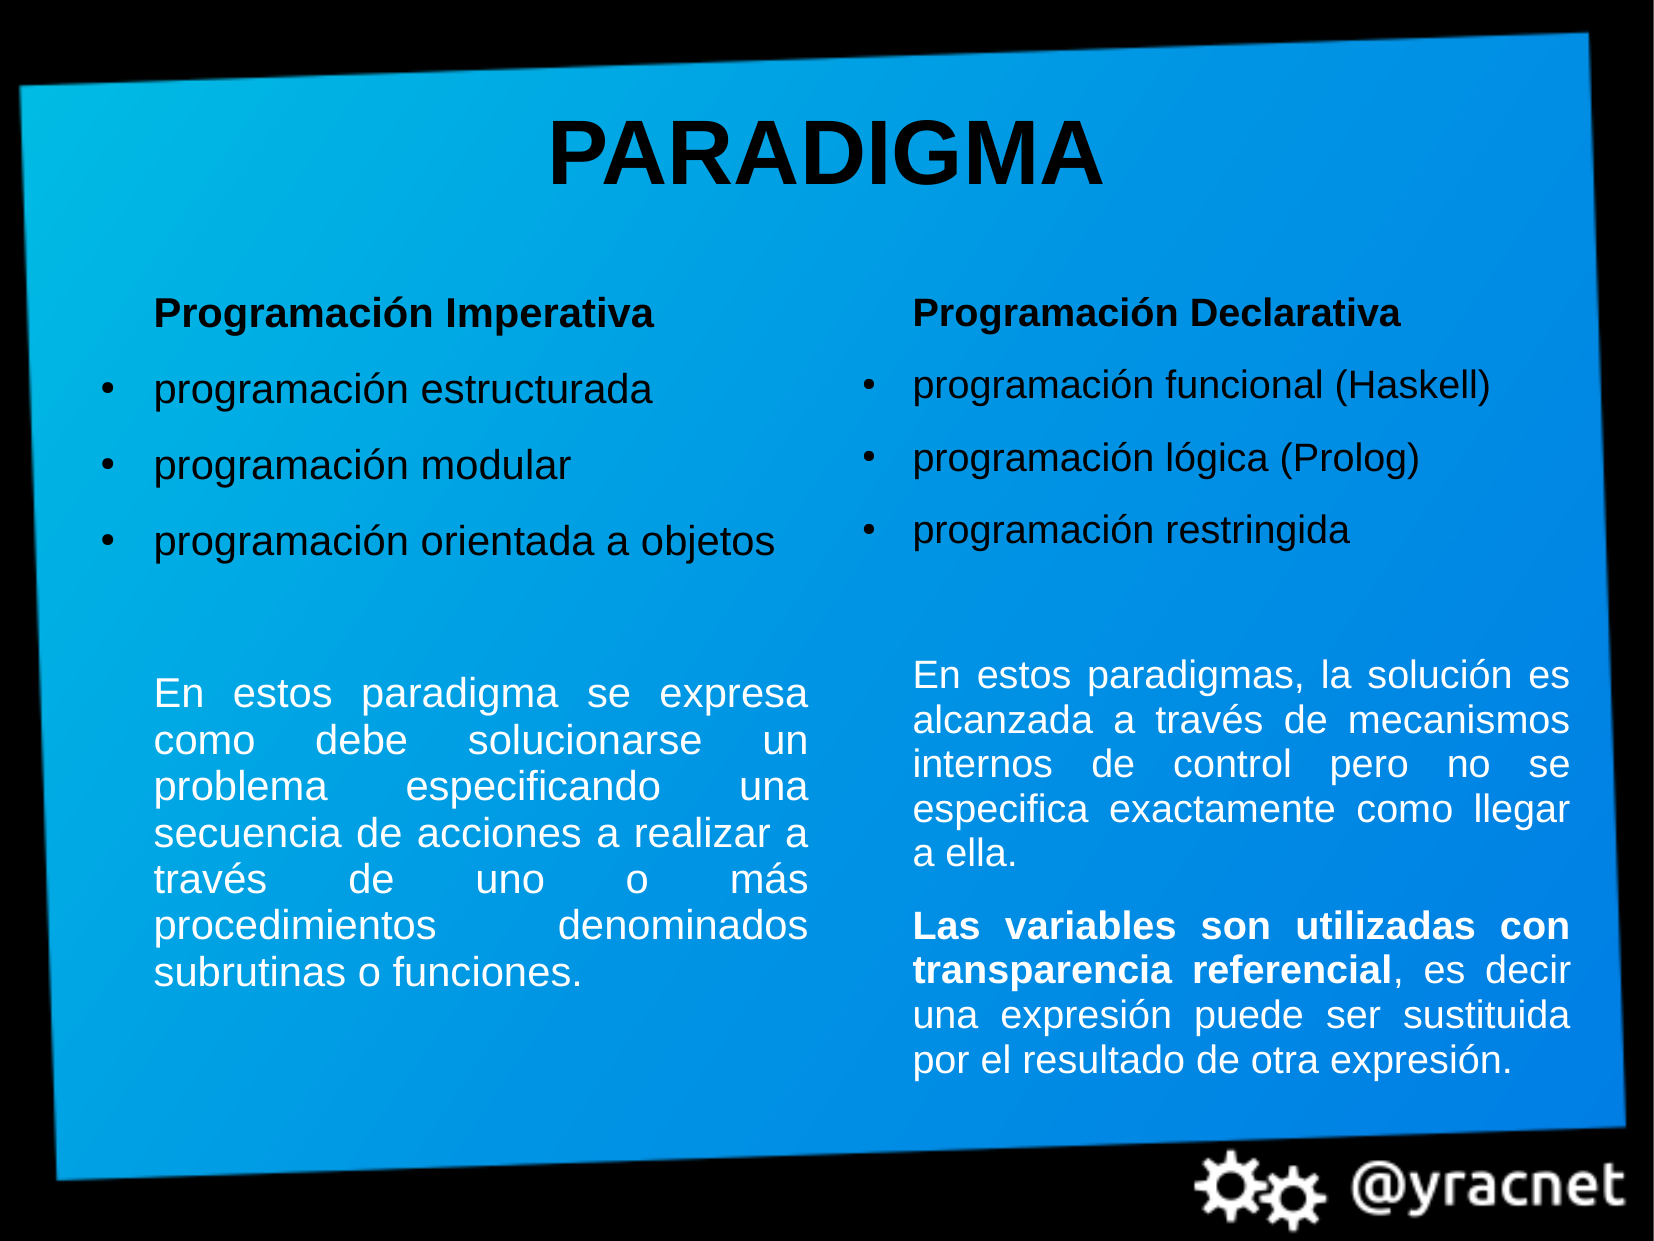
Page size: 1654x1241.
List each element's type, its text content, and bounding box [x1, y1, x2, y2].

title PARADIGMA [82, 49, 1571, 257]
list Programación Imperativa programación estructurada programación modular programación orientada a objetos En estos paradigma se expresa como debe solucionarse un problema especificando una secuencia de acciones a realizar a través de uno o más procedimientos denominados subrutinas o funciones. [82, 290, 809, 1010]
list Programación Declarativa programación funcional (Haskell) programación lógica (Prolog) programación restringida En estos paradigmas, la solución es alcanzada a través de mecanismos internos de control pero no se especifica exactamente como llegar a ella. Las variables son utilizadas con transparencia referencial, es decir una expresión puede ser sustituida por el resultado de otra expresión. [845, 290, 1572, 1096]
picture [0, 0, 1654, 1241]
